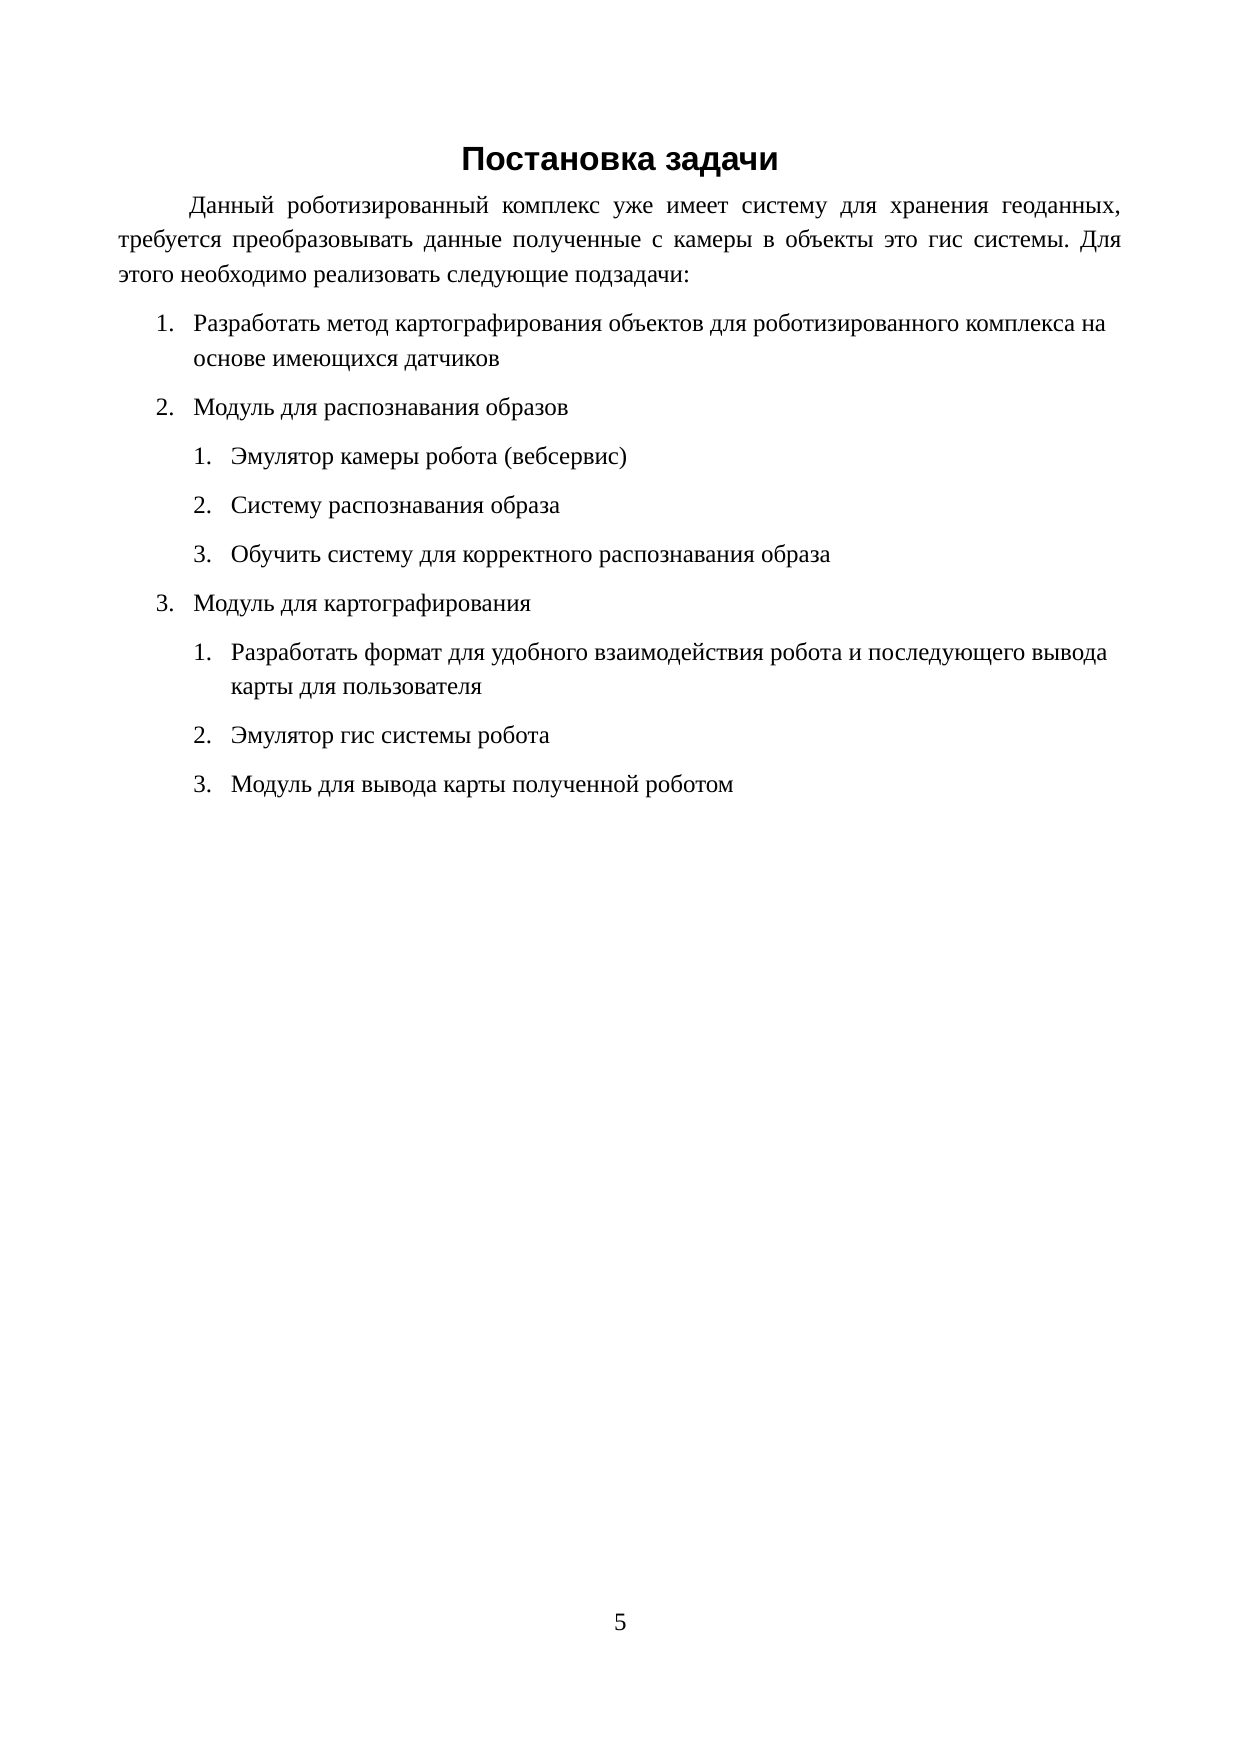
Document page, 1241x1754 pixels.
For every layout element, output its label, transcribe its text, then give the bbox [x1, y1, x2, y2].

text Данный роботизированный комплекс уже имеет систему для хранения геоданных, требуется преобразовывать данные полученные с камеры в объекты это гис системы. Для этого необходимо реализовать следующие подзадачи: [118, 190, 1122, 288]
list Разработать формат для удобного взаимодействия робота и последующего вывода карты для пользователя [193, 637, 1122, 700]
list Разработать метод картографирования объектов для роботизированного комплекса на основе имеющихся датчиков [156, 308, 1122, 371]
subtitle Постановка задачи [118, 139, 1122, 178]
list Эмулятор камеры робота (вебсервис) [193, 441, 1122, 469]
list Модуль для картографирования [156, 588, 1122, 617]
list Обучить систему для корректного распознавания образа [193, 539, 1122, 568]
list Эмулятор гис системы робота [193, 721, 1122, 749]
list Систему распознавания образа [193, 490, 1122, 518]
list Модуль для вывода карты полученной роботом [193, 769, 1122, 798]
list Модуль для распознавания образов [156, 392, 1122, 420]
